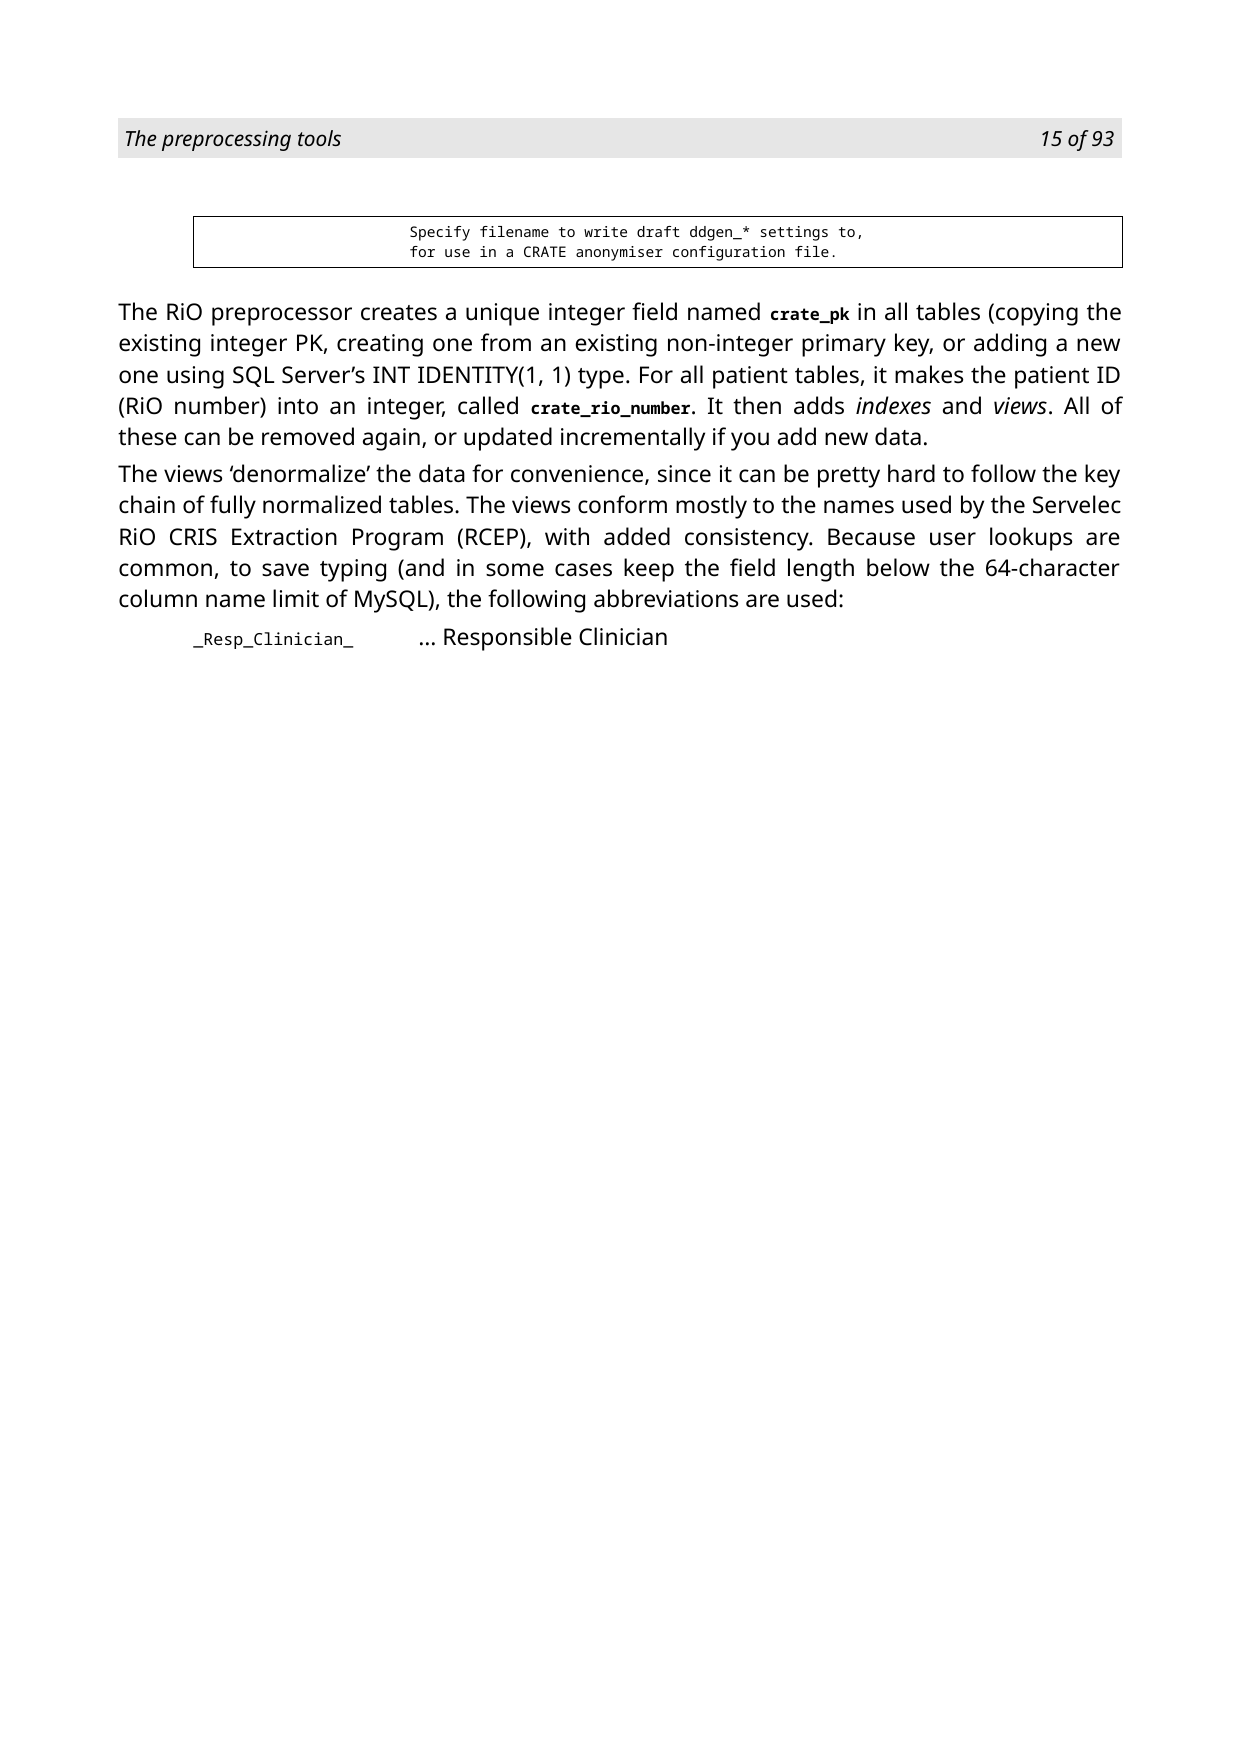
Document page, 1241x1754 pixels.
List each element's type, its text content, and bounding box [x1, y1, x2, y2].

text _Resp_Clinician_ … Responsible Clinician [118, 620, 1122, 652]
table_header Specify filename to write draft ddgen_* settings to, for use in a CRATE anonymiser configuration file. [194, 217, 1122, 267]
text The views ‘denormalize’ the data for convenience, since it can be pretty hard to follow the key chain of fully normalized tables. The views conform mostly to the names used by the Servelec RiO CRIS Extraction Program (RCEP), with added consistency. Because user lookups are common, to save typing (and in some cases keep the field length below the 64-character column name limit of MySQL), the following abbreviations are used: [118, 458, 1122, 614]
text The RiO preprocessor creates a unique integer field named crate_pk in all tables (copying the existing integer PK, creating one from an existing non-integer primary key, or adding a new one using SQL Server’s INT IDENTITY(1, 1) type. For all patient tables, it makes the patient ID (RiO number) into an integer, called crate_rio_number. It then adds indexes and views. All of these can be removed again, or updated incrementally if you add new data. [118, 296, 1122, 452]
